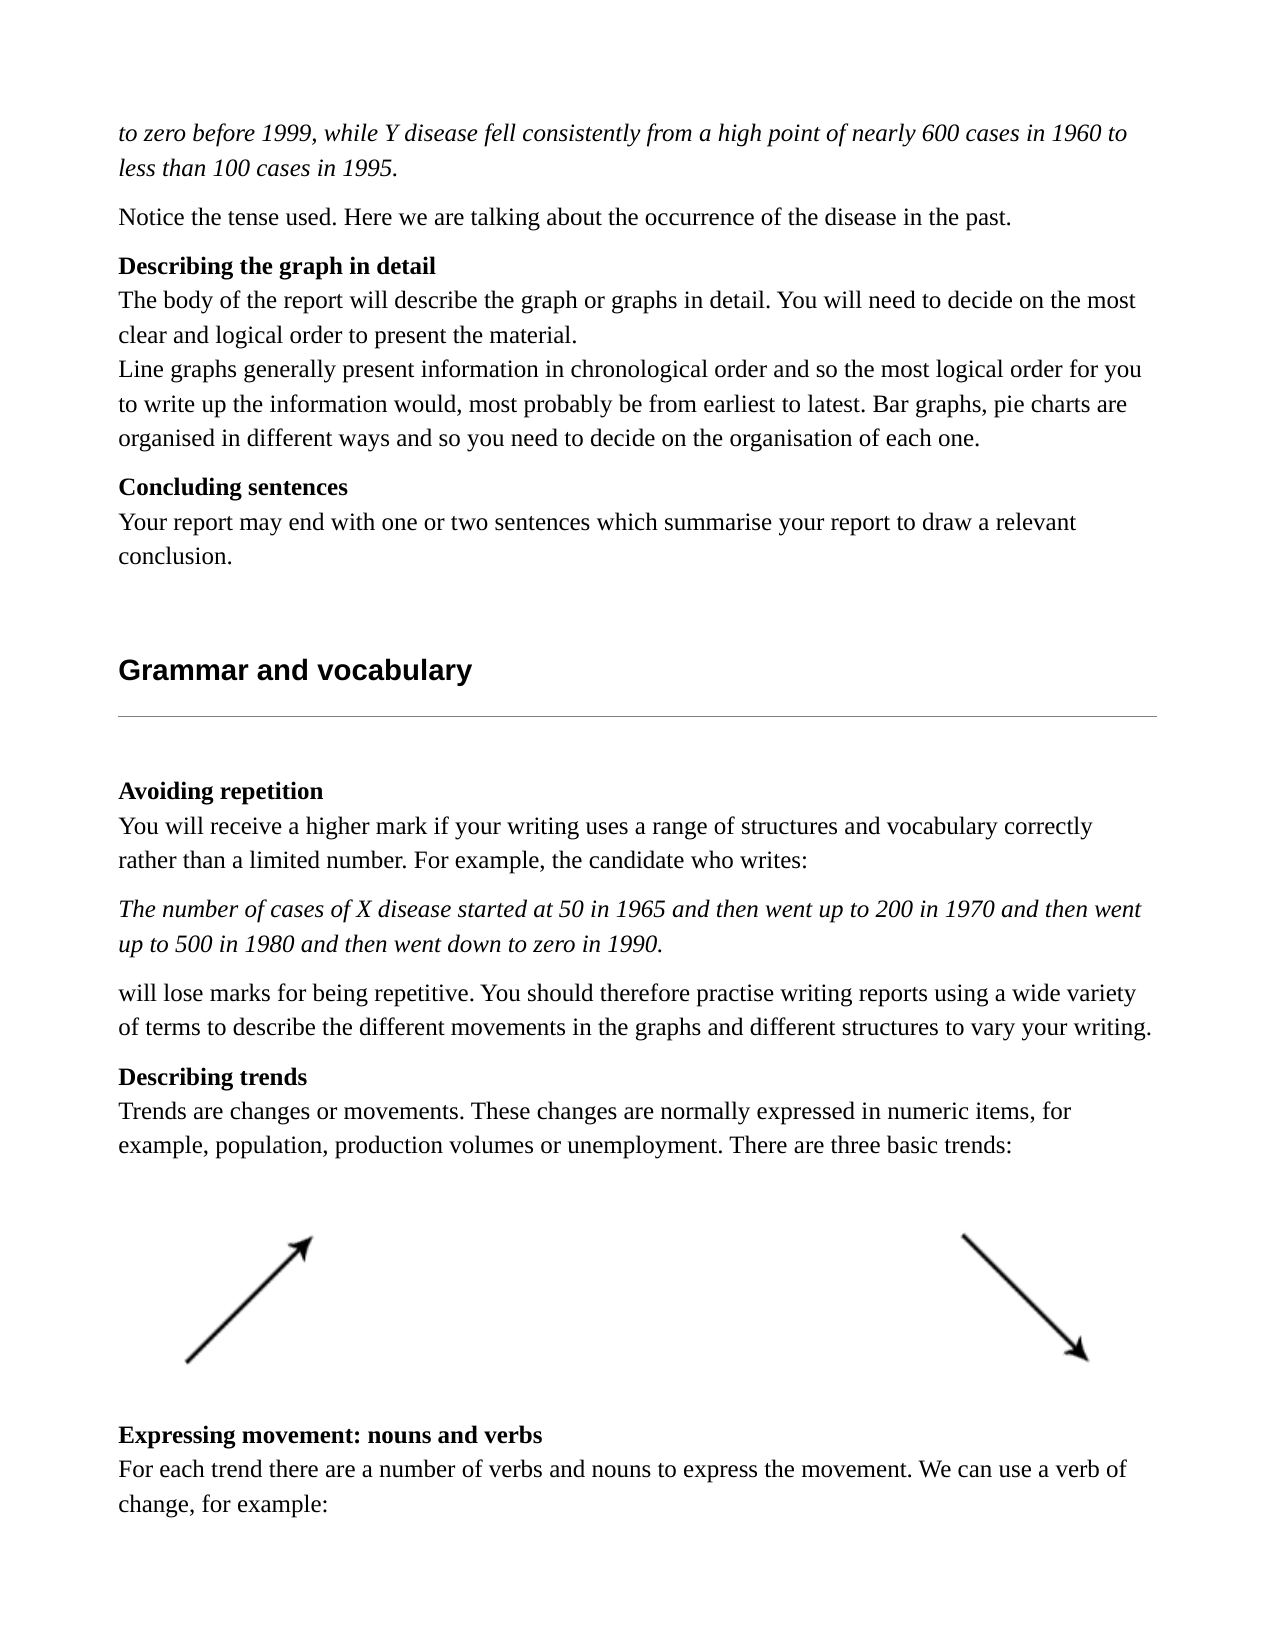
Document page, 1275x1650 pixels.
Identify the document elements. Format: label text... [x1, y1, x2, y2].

subtitle Grammar and vocabulary [118, 653, 1157, 686]
text Describing the graph in detail The body of the report will describe the graph or graphs in detail. You will need to decide on the most clear and logical order to present the material. Line graphs generally present information in chronological order and so the most logical order for you to write up the information would, most probably be from earliest to latest. Bar graphs, pie charts are organised in different ways and so you need to decide on the organisation of each one. [118, 251, 1157, 452]
text Expressing movement: nouns and verbs For each trend there are a number of verbs and nouns to express the movement. We can use a verb of change, for example: [118, 1420, 1157, 1517]
text will lose marks for being repetitive. You should therefore practise writing reports using a wide variety of terms to describe the different movements in the graphs and different structures to vary your writing. [118, 978, 1157, 1041]
text The number of cases of X disease started at 50 in 1965 and then went up to 200 in 1970 and then went up to 500 in 1980 and then went down to zero in 1990. [118, 894, 1157, 958]
picture [121, 1182, 376, 1417]
text to zero before 1999, while Y disease fell consistently from a high point of nearly 600 cases in 1960 to less than 100 cases in 1995. [118, 118, 1157, 181]
text Avoiding repetition You will receive a higher mark if your writing uses a range of structures and vocabulary correctly rather than a limited number. For example, the candidate who writes: [118, 776, 1157, 874]
text Notice the tense used. Here we are talking about the occurrence of the disease in the past. [118, 202, 1157, 230]
picture [897, 1182, 1152, 1417]
table_header [118, 1180, 894, 1420]
table_header [894, 1180, 1275, 1420]
text Describing trends Trends are changes or movements. These changes are normally expressed in numeric items, for example, population, production volumes or unemployment. There are three basic trends: [118, 1062, 1157, 1159]
text Concluding sentences Your report may end with one or two sentences which summarise your report to draw a relevant conclusion. [118, 472, 1157, 570]
